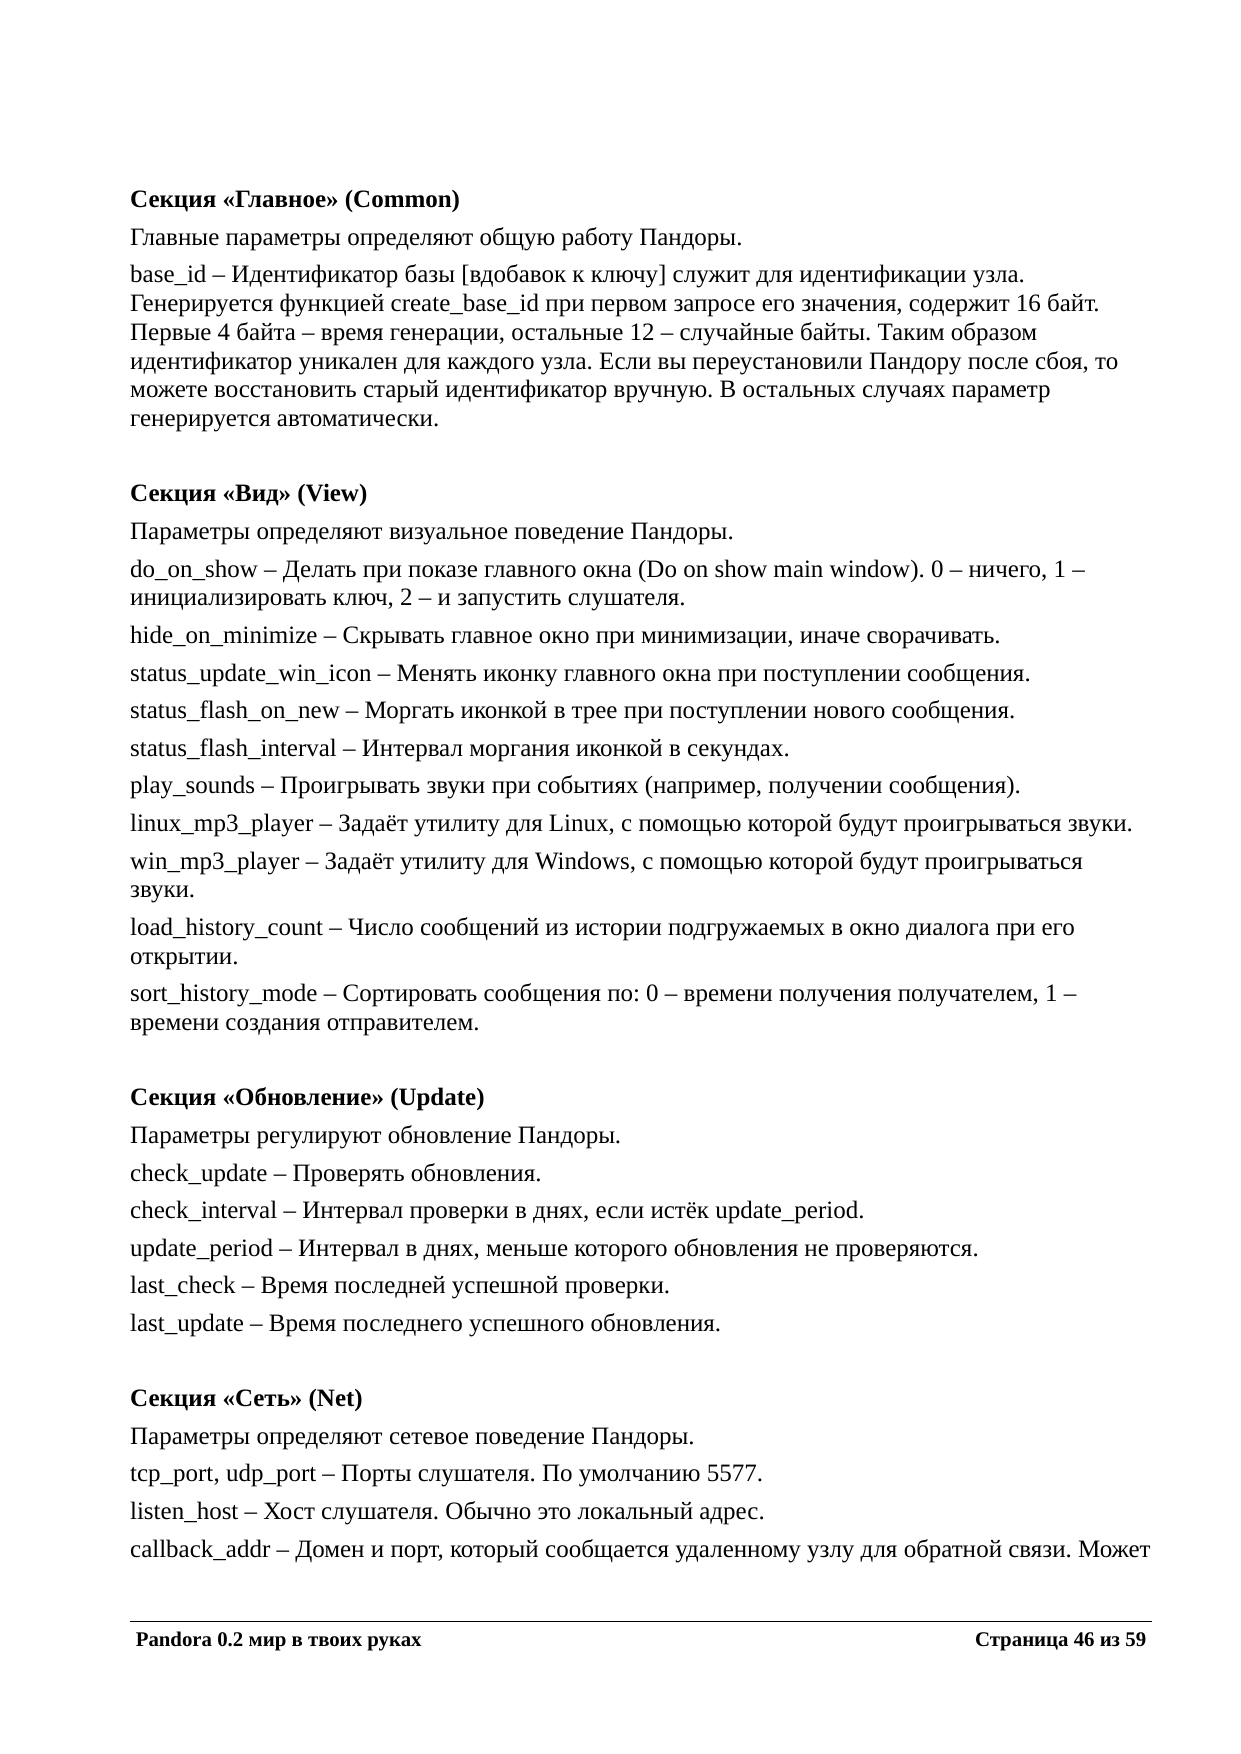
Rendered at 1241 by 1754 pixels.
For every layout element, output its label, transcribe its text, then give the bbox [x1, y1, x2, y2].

text Главные параметры определяют общую работу Пандоры. [130, 222, 1152, 251]
text base_id – Идентификатор базы [вдобавок к ключу] служит для идентификации узла. Генерируется функцией create_base_id при первом запросе его значения, содержит 16 байт. Первые 4 байта – время генерации, остальные 12 – случайные байты. Таким образом идентификатор уникален для каждого узла. Если вы переустановили Пандору после сбоя, то можете восстановить старый идентификатор вручную. В остальных случаях параметр генерируется автоматически. [130, 259, 1152, 432]
text Секция «Сеть» (Net) [130, 1383, 1152, 1412]
text last_update – Время последнего успешного обновления. [130, 1308, 1152, 1337]
text win_mp3_player – Задаёт утилиту для Windows, с помощью которой будут проигрываться звуки. [130, 846, 1152, 903]
text status_update_win_icon – Менять иконку главного окна при поступлении сообщения. [130, 658, 1152, 686]
text check_update – Проверять обновления. [130, 1158, 1152, 1186]
text Параметры регулируют обновление Пандоры. [130, 1120, 1152, 1149]
text status_flash_interval – Интервал моргания иконкой в секундах. [130, 733, 1152, 762]
text load_history_count – Число сообщений из истории подгружаемых в окно диалога при его открытии. [130, 912, 1152, 969]
text do_on_show – Делать при показе главного окна (Do on show main window). 0 – ничего, 1 – инициализировать ключ, 2 – и запустить слушателя. [130, 554, 1152, 611]
text Секция «Главное» (Common) [130, 184, 1152, 213]
text Секция «Вид» (View) [130, 478, 1152, 507]
text callback_addr – Домен и порт, который сообщается удаленному узлу для обратной связи. Может [130, 1534, 1152, 1562]
text play_sounds – Проигрывать звуки при событиях (например, получении сообщения). [130, 771, 1152, 799]
text sort_history_mode – Сортировать сообщения по: 0 – времени получения получателем, 1 – времени создания отправителем. [130, 978, 1152, 1036]
text listen_host – Хост слушателя. Обычно это локальный адрес. [130, 1496, 1152, 1525]
text Параметры определяют сетевое поведение Пандоры. [130, 1421, 1152, 1449]
text Параметры определяют визуальное поведение Пандоры. [130, 516, 1152, 545]
text last_check – Время последней успешной проверки. [130, 1270, 1152, 1299]
text update_period – Интервал в днях, меньше которого обновления не проверяются. [130, 1233, 1152, 1262]
text linux_mp3_player – Задаёт утилиту для Linux, с помощью которой будут проигрываться звуки. [130, 808, 1152, 837]
text tcp_port, udp_port – Порты слушателя. По умолчанию 5577. [130, 1458, 1152, 1487]
text Секция «Обновление» (Update) [130, 1082, 1152, 1111]
text status_flash_on_new – Моргать иконкой в трее при поступлении нового сообщения. [130, 695, 1152, 724]
text check_interval – Интервал проверки в днях, если истёк update_period. [130, 1195, 1152, 1224]
text hide_on_minimize – Скрывать главное окно при минимизации, иначе сворачивать. [130, 620, 1152, 649]
